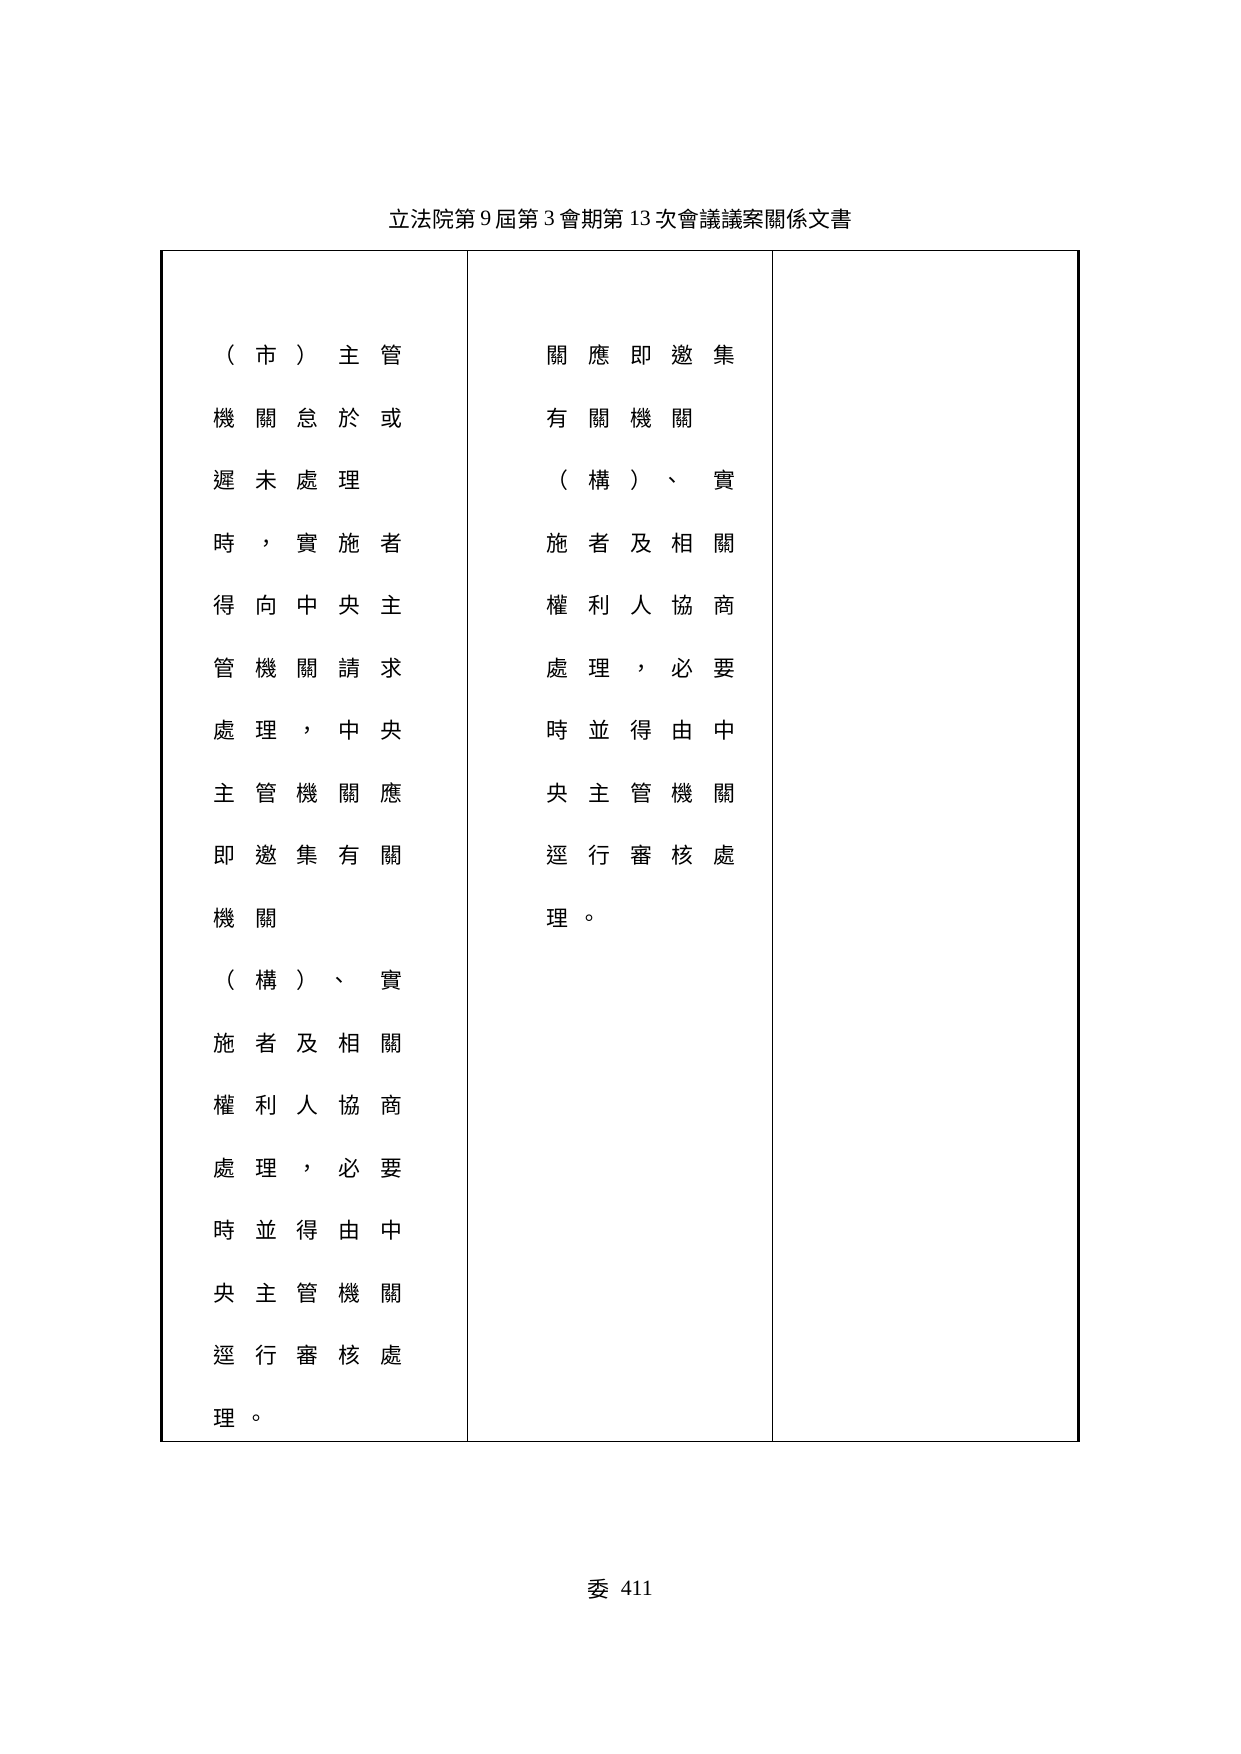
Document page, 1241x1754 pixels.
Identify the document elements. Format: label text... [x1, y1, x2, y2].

table_cell 關應即邀集有關機關（構）、實施者及相關權利人協商處理，必要時並得由中央主管機關逕行審核處理。 [468, 251, 772, 1441]
table_cell [773, 251, 1077, 1441]
table_cell （市）主管機關怠於或遲未處理時，實施者得向中央主管機關請求處理，中央主管機關應即邀集有關機關（構）、實施者及相關權利人協商處理，必要時並得由中央主管機關逕行審核處理。 [163, 251, 467, 1441]
